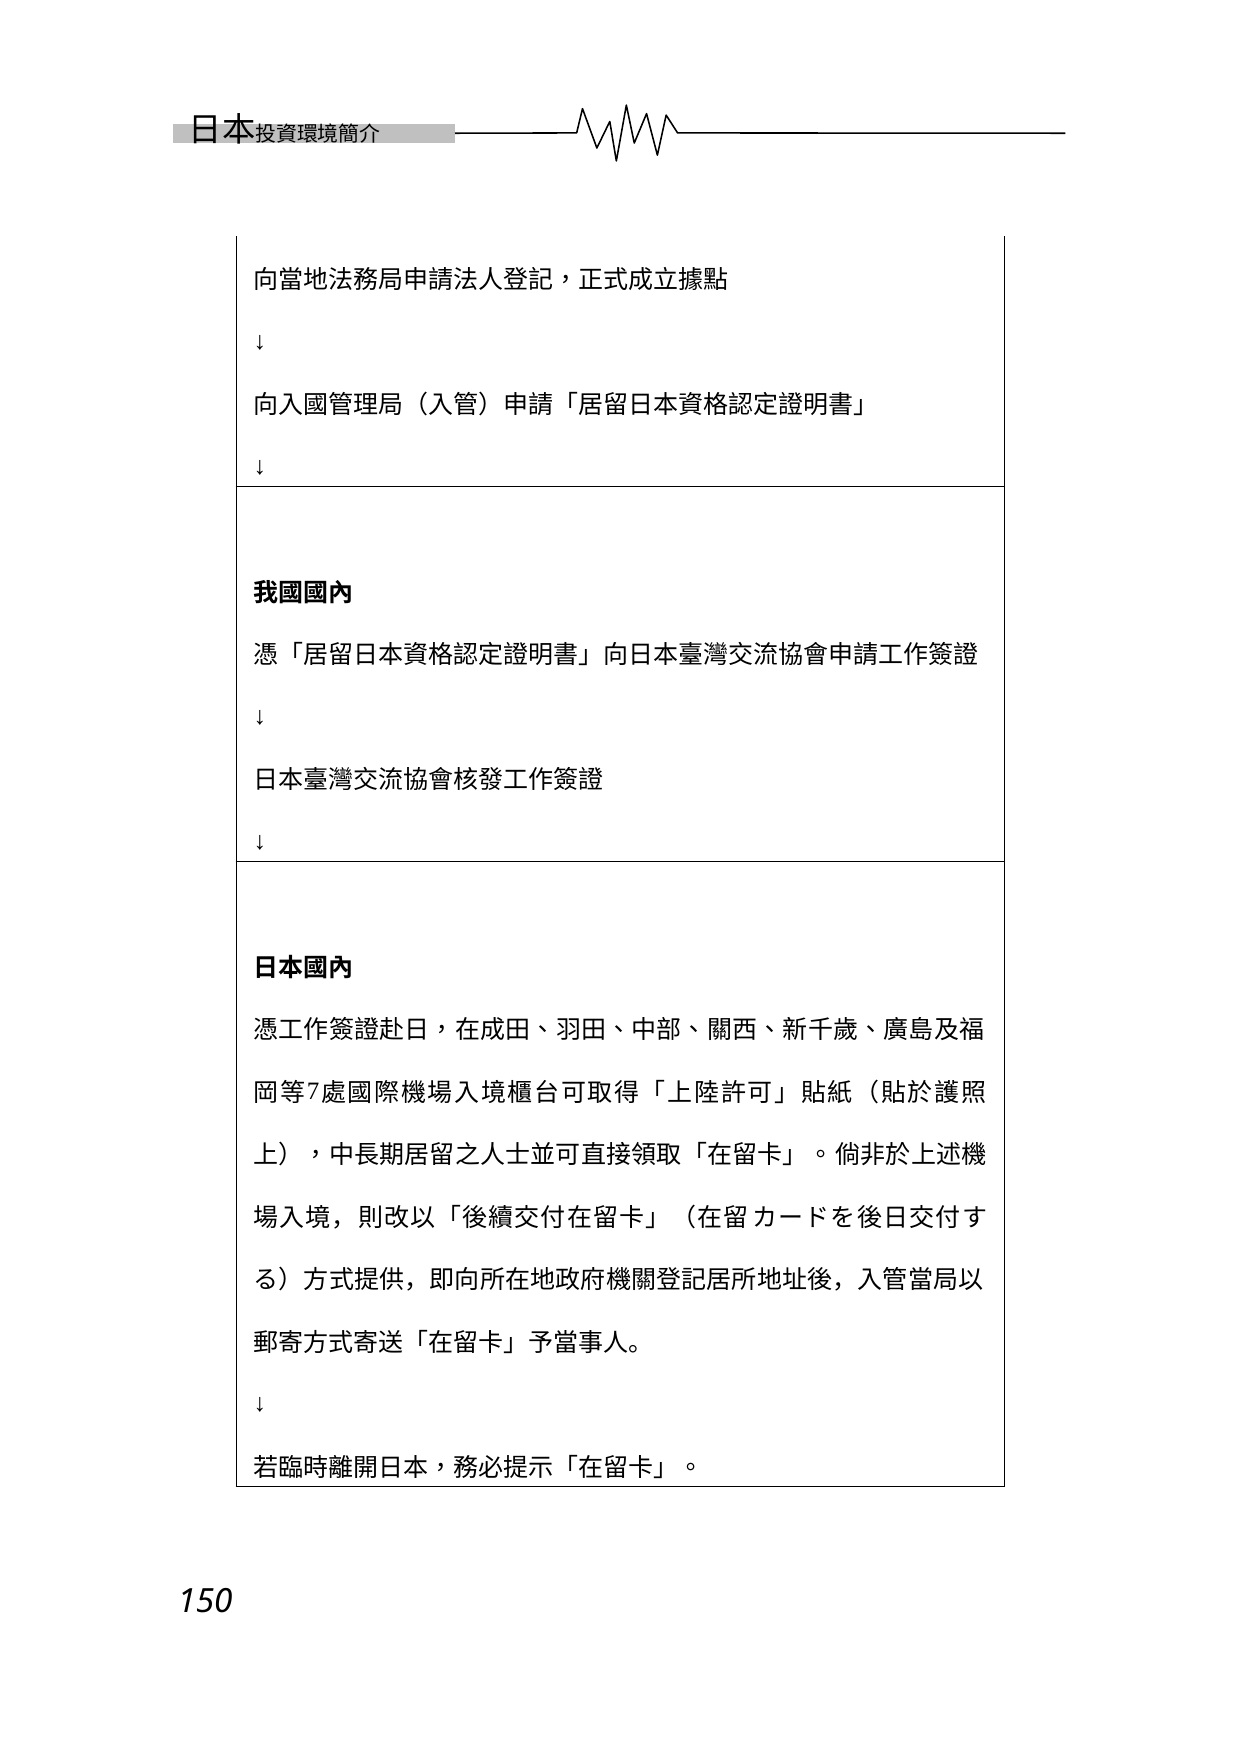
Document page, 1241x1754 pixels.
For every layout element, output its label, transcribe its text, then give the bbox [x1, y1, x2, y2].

table_cell 向入國管理局（入管）申請「居留日本資格認定證明書」 [237, 361, 1004, 424]
table_cell 日本臺灣交流協會核發工作簽證 [237, 736, 1004, 799]
table_cell 我國國內 [237, 487, 1004, 611]
table_cell 憑「居留日本資格認定證明書」向日本臺灣交流協會申請工作簽證 [237, 611, 1004, 674]
table_cell ↓ [237, 424, 1004, 486]
table_cell 若臨時離開日本，務必提示「在留卡」。 [237, 1424, 1004, 1486]
table_cell ↓ [237, 674, 1004, 736]
table_cell ↓ [237, 799, 1004, 861]
table_cell 向當地法務局申請法人登記，正式成立據點 [237, 236, 1004, 299]
table_cell ↓ [237, 299, 1004, 361]
table_cell 日本國內 憑工作簽證赴日，在成田、羽田、中部、關西、新千歲、廣島及福岡等7處國際機場入境櫃台可取得「上陸許可」貼紙（貼於護照上），中長期居留之人士並可直接領取「在留卡」。倘非於上述機場入境，則改以「後續交付在留卡」（在留カードを後日交付する）方式提供，即向所在地政府機關登記居所地址後，入管當局以郵寄方式寄送「在留卡」予當事人。 [237, 862, 1004, 1361]
table_cell ↓ [237, 1361, 1004, 1424]
